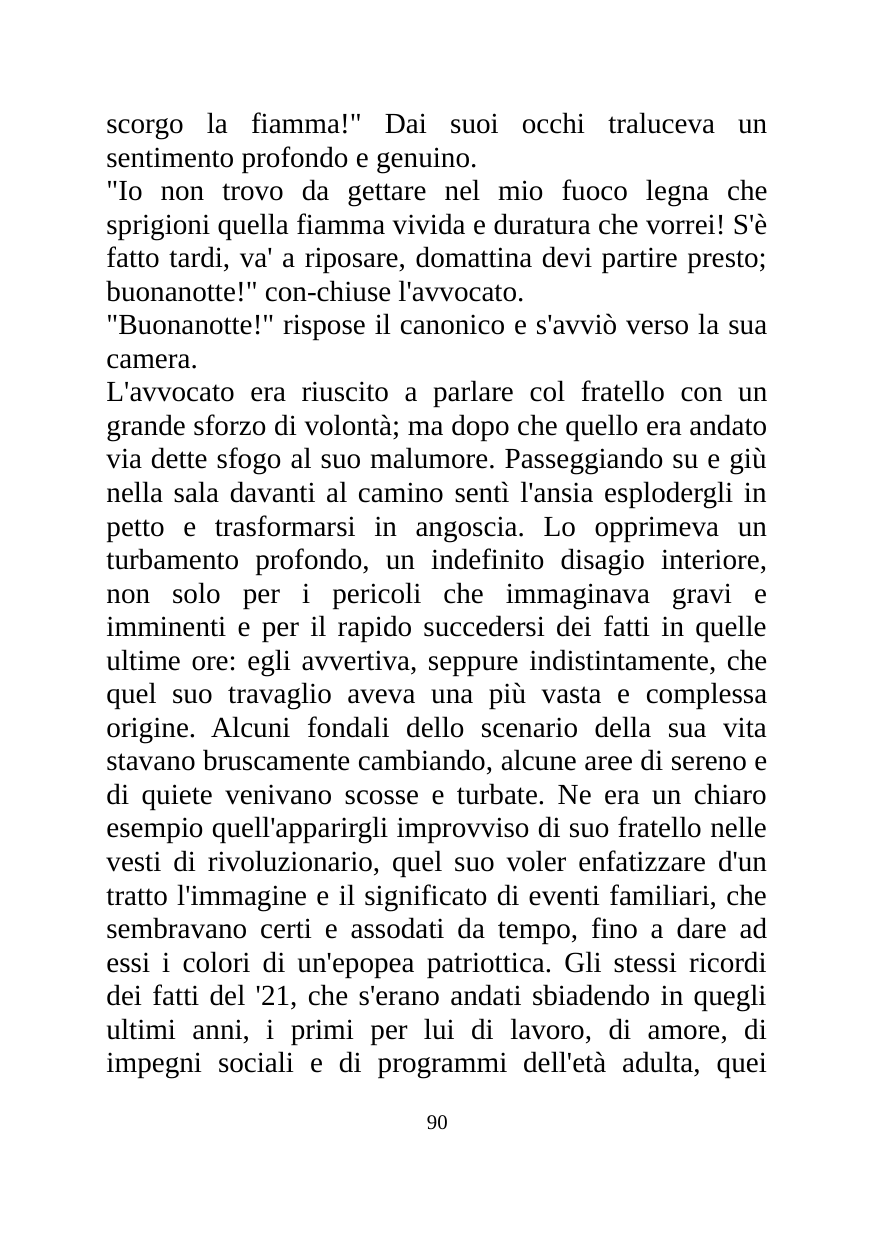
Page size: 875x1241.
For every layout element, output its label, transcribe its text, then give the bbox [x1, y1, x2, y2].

text "Buonanotte!" rispose il canonico e s'avviò verso la sua camera. [106, 307, 768, 374]
text scorgo la fiamma!" Dai suoi occhi traluceva un sentimento profondo e genuino. [106, 106, 768, 173]
text "Io non trovo da gettare nel mio fuoco legna che sprigioni quella fiamma vivida e duratura che vorrei! S'è fatto tardi, va' a riposare, domattina devi partire presto; buonanotte!" con-chiuse l'avvocato. [106, 173, 768, 307]
text L'avvocato era riuscito a parlare col fratello con un grande sforzo di volontà; ma dopo che quello era andato via dette sfogo al suo malumore. Passeggiando su e giù nella sala davanti al camino sentì l'ansia esplodergli in petto e trasformarsi in angoscia. Lo opprimeva un turbamento profondo, un indefinito disagio interiore, non solo per i pericoli che immaginava gravi e imminenti e per il rapido succedersi dei fatti in quelle ultime ore: egli avvertiva, seppure indistintamente, che quel suo travaglio aveva una più vasta e complessa origine. Alcuni fondali dello scenario della sua vita stavano bruscamente cambiando, alcune aree di sereno e di quiete venivano scosse e turbate. Ne era un chiaro esempio quell'apparirgli improvviso di suo fratello nelle vesti di rivoluzionario, quel suo voler enfatizzare d'un tratto l'immagine e il significato di eventi familiari, che sembravano certi e assodati da tempo, fino a dare ad essi i colori di un'epopea patriottica. Gli stessi ricordi dei fatti del '21, che s'erano andati sbiadendo in quegli ultimi anni, i primi per lui di lavoro, di amore, di impegni sociali e di programmi dell'età adulta, quei [106, 374, 768, 1079]
